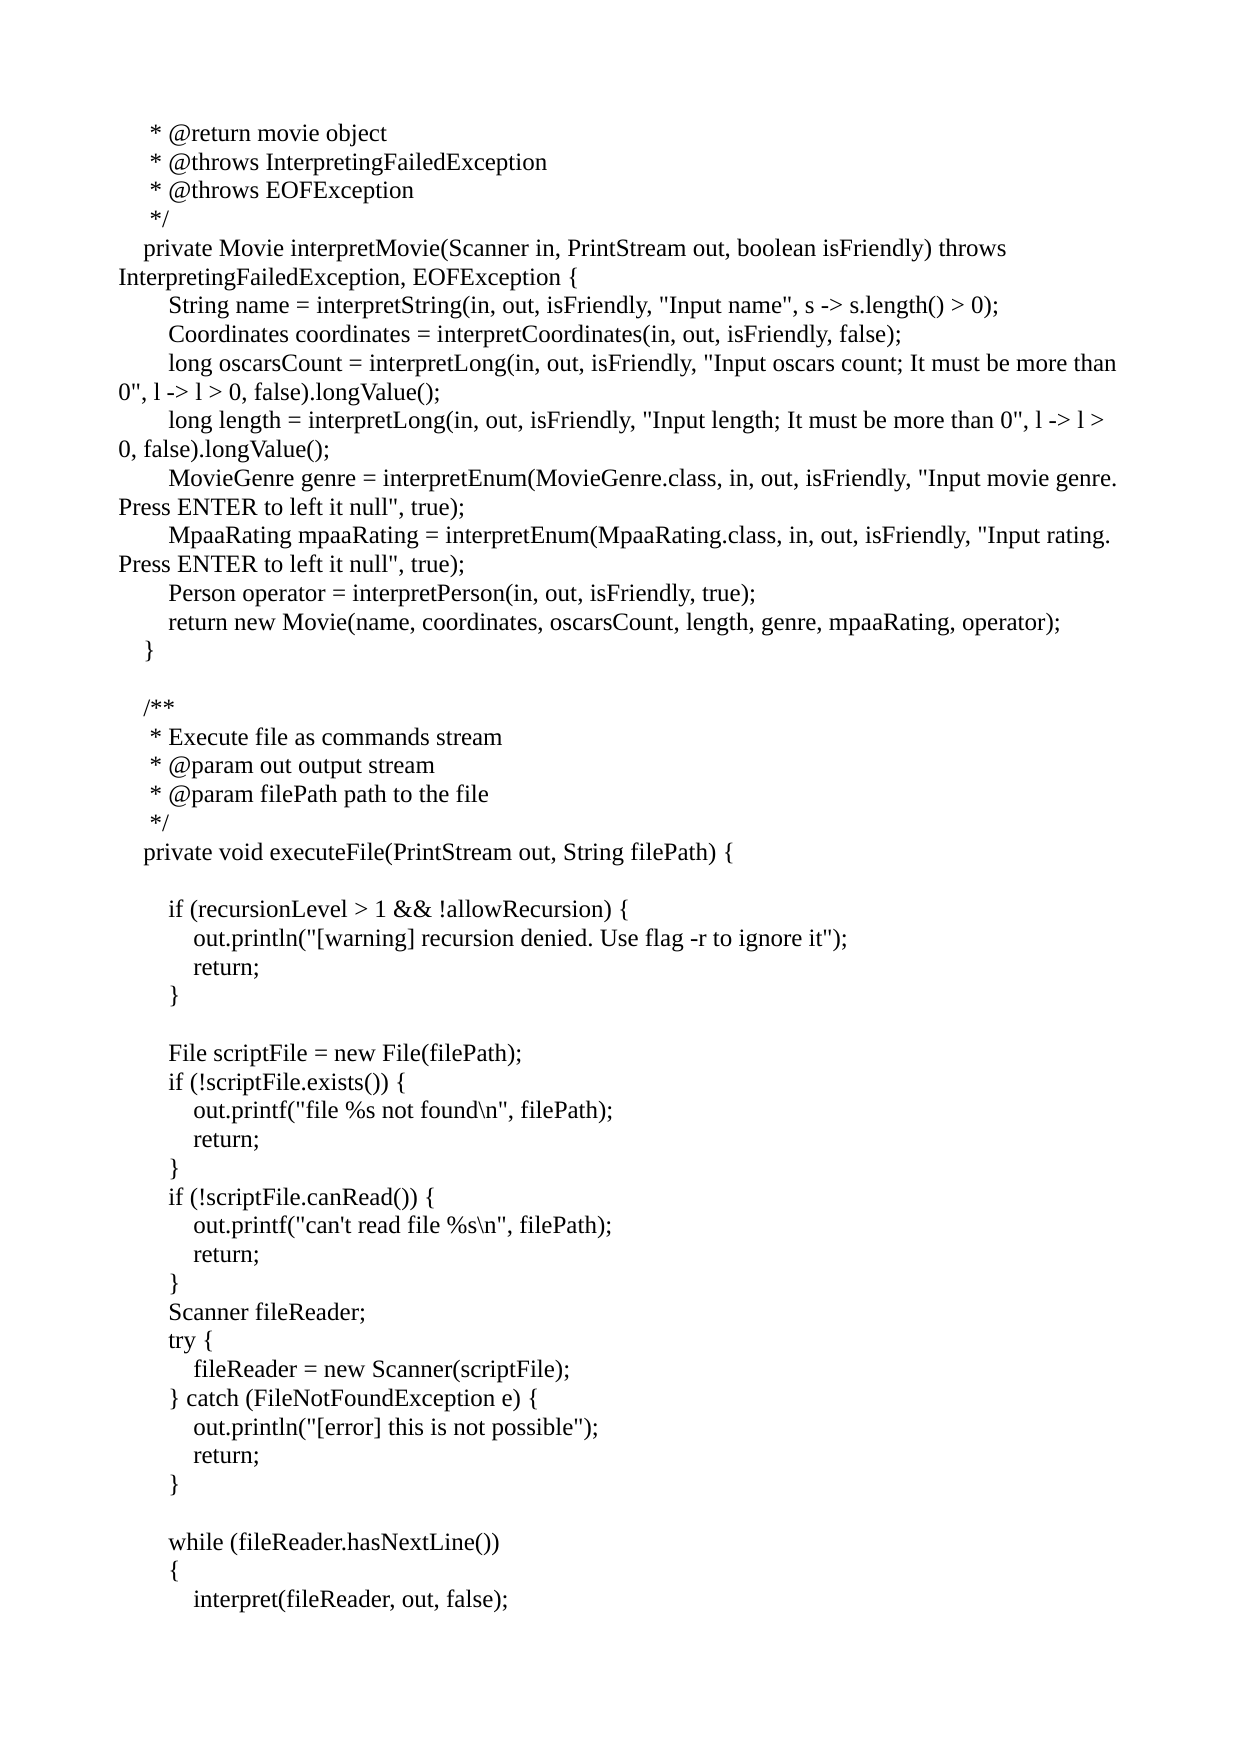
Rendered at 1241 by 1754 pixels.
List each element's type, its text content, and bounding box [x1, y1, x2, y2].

text return new Movie(name, coordinates, oscarsCount, length, genre, mpaaRating, operator); [118, 607, 1122, 636]
text try { [118, 1326, 1122, 1354]
text } [118, 1268, 1122, 1297]
text String name = interpretString(in, out, isFriendly, "Input name", s -> s.length() > 0); [118, 291, 1122, 319]
text private Movie interpretMovie(Scanner in, PrintStream out, boolean isFriendly) throws InterpretingFailedException, EOFException { [118, 233, 1122, 291]
text * Execute file as commands stream [118, 722, 1122, 751]
text * @param filePath path to the file [118, 779, 1122, 808]
text long length = interpretLong(in, out, isFriendly, "Input length; It must be more than 0", l -> l > 0, false).longValue(); [118, 406, 1122, 463]
text /** [118, 693, 1122, 722]
text } [118, 981, 1122, 1009]
text } catch (FileNotFoundException e) { [118, 1383, 1122, 1412]
text fileReader = new Scanner(scriptFile); [118, 1354, 1122, 1383]
text MovieGenre genre = interpretEnum(MovieGenre.class, in, out, isFriendly, "Input movie genre. Press ENTER to left it null", true); [118, 463, 1122, 521]
text * @return movie object [118, 118, 1122, 147]
text Coordinates coordinates = interpretCoordinates(in, out, isFriendly, false); [118, 319, 1122, 348]
text if (!scriptFile.exists()) { [118, 1067, 1122, 1096]
text out.printf("file %s not found\n", filePath); [118, 1096, 1122, 1124]
text out.println("[warning] recursion denied. Use flag -r to ignore it"); [118, 923, 1122, 952]
text return; [118, 1124, 1122, 1153]
text return; [118, 952, 1122, 981]
text * @param out output stream [118, 751, 1122, 779]
text * @throws EOFException [118, 176, 1122, 204]
text Scanner fileReader; [118, 1297, 1122, 1326]
text if (recursionLevel > 1 && !allowRecursion) { [118, 894, 1122, 923]
text return; [118, 1239, 1122, 1268]
text out.println("[error] this is not possible"); [118, 1412, 1122, 1441]
text */ [118, 204, 1122, 233]
text * @throws InterpretingFailedException [118, 147, 1122, 176]
text Person operator = interpretPerson(in, out, isFriendly, true); [118, 578, 1122, 607]
text } [118, 1469, 1122, 1498]
text File scriptFile = new File(filePath); [118, 1038, 1122, 1067]
text return; [118, 1441, 1122, 1469]
text private void executeFile(PrintStream out, String filePath) { [118, 837, 1122, 866]
text */ [118, 808, 1122, 837]
text out.printf("can't read file %s\n", filePath); [118, 1211, 1122, 1239]
text } [118, 1153, 1122, 1182]
text while (fileReader.hasNextLine()) [118, 1527, 1122, 1556]
text long oscarsCount = interpretLong(in, out, isFriendly, "Input oscars count; It must be more than 0", l -> l > 0, false).longValue(); [118, 348, 1122, 406]
text if (!scriptFile.canRead()) { [118, 1182, 1122, 1211]
text MpaaRating mpaaRating = interpretEnum(MpaaRating.class, in, out, isFriendly, "Input rating. Press ENTER to left it null", true); [118, 521, 1122, 578]
text interpret(fileReader, out, false); [118, 1584, 1122, 1613]
text } [118, 636, 1122, 664]
text { [118, 1556, 1122, 1584]
